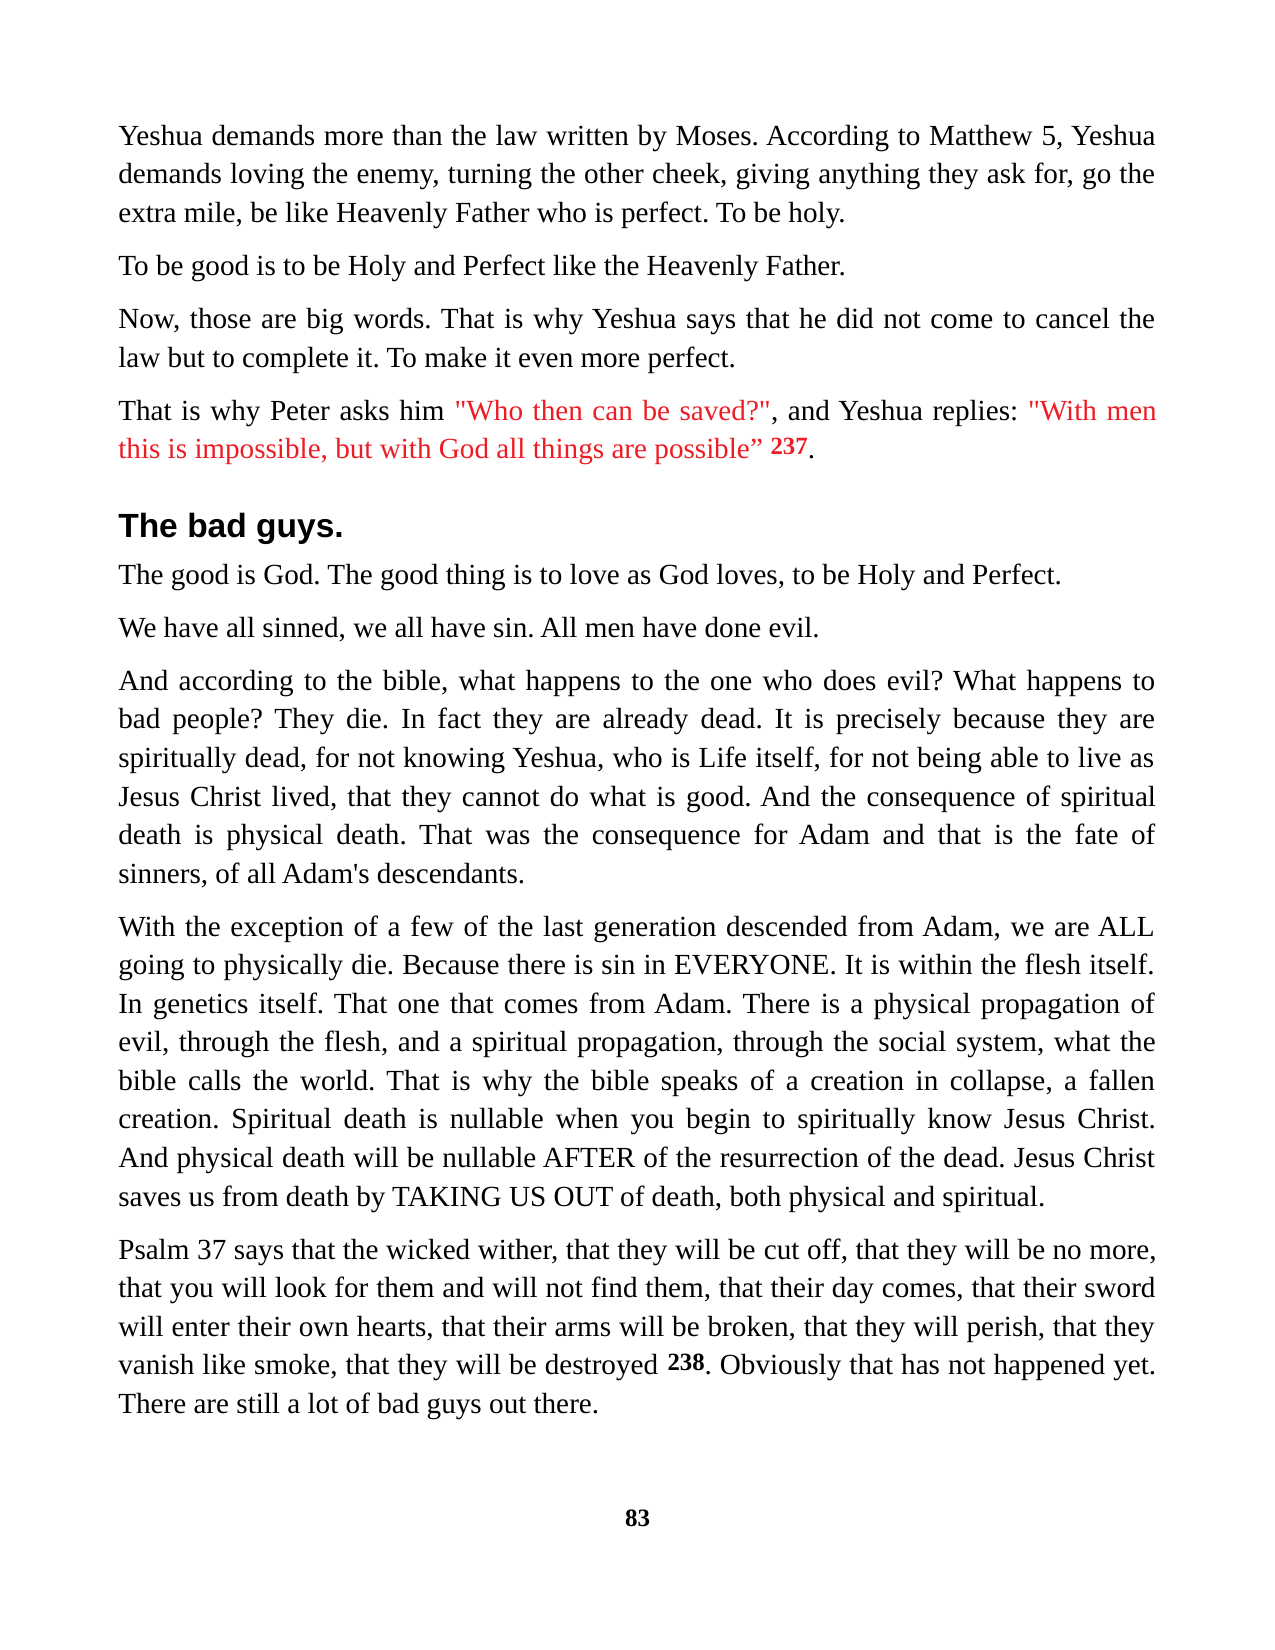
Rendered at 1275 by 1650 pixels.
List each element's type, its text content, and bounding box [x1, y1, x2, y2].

text With the exception of a few of the last generation descended from Adam, we are ALL going to physically die. Because there is sin in EVERYONE. It is within the flesh itself. In genetics itself. That one that comes from Adam. There is a physical propagation of evil, through the flesh, and a spiritual propagation, through the social system, what the bible calls the world. That is why the bible speaks of a creation in collapse, a fallen creation. Spiritual death is nullable when you begin to spiritually know Jesus Christ. And physical death will be nullable AFTER of the resurrection of the dead. Jesus Christ saves us from death by TAKING US OUT of death, both physical and spiritual. [118, 909, 1157, 1212]
text To be good is to be Holy and Perfect like the Heavenly Father. [118, 248, 1157, 282]
text Yeshua demands more than the law written by Moses. According to Matthew 5, Yeshua demands loving the enemy, turning the other cheek, giving anything they ask for, go the extra mile, be like Heavenly Father who is perfect. To be holy. [118, 118, 1157, 229]
text We have all sinned, we all have sin. All men have done evil. [118, 610, 1157, 643]
text That is why Peter asks him "Who then can be saved?", and Yeshua replies: "With men this is impossible, but with God all things are possible” . [118, 393, 1157, 465]
text And according to the bible, what happens to the one who does evil? What happens to bad people? They die. In fact they are already dead. It is precisely because they are spiritually dead, for not knowing Yeshua, who is Life itself, for not being able to live as Jesus Christ lived, that they cannot do what is good. And the consequence of spiritual death is physical death. That was the consequence for Adam and that is the fate of sinners, of all Adam's descendants. [118, 663, 1157, 889]
text Psalm 37 says that the wicked wither, that they will be cut off, that they will be no more, that you will look for them and will not find them, that their day comes, that their sword will enter their own hearts, that their arms will be broken, that they will perish, that they vanish like smoke, that they will be destroyed . Obviously that has not happened yet. There are still a lot of bad guys out there. [118, 1232, 1157, 1419]
text The good is God. The good thing is to love as God loves, to be Holy and Perfect. [118, 557, 1157, 590]
text Now, those are big words. That is why Yeshua says that he did not come to cancel the law but to complete it. To make it even more perfect. [118, 301, 1157, 373]
subtitle The bad guys. [118, 506, 1157, 544]
